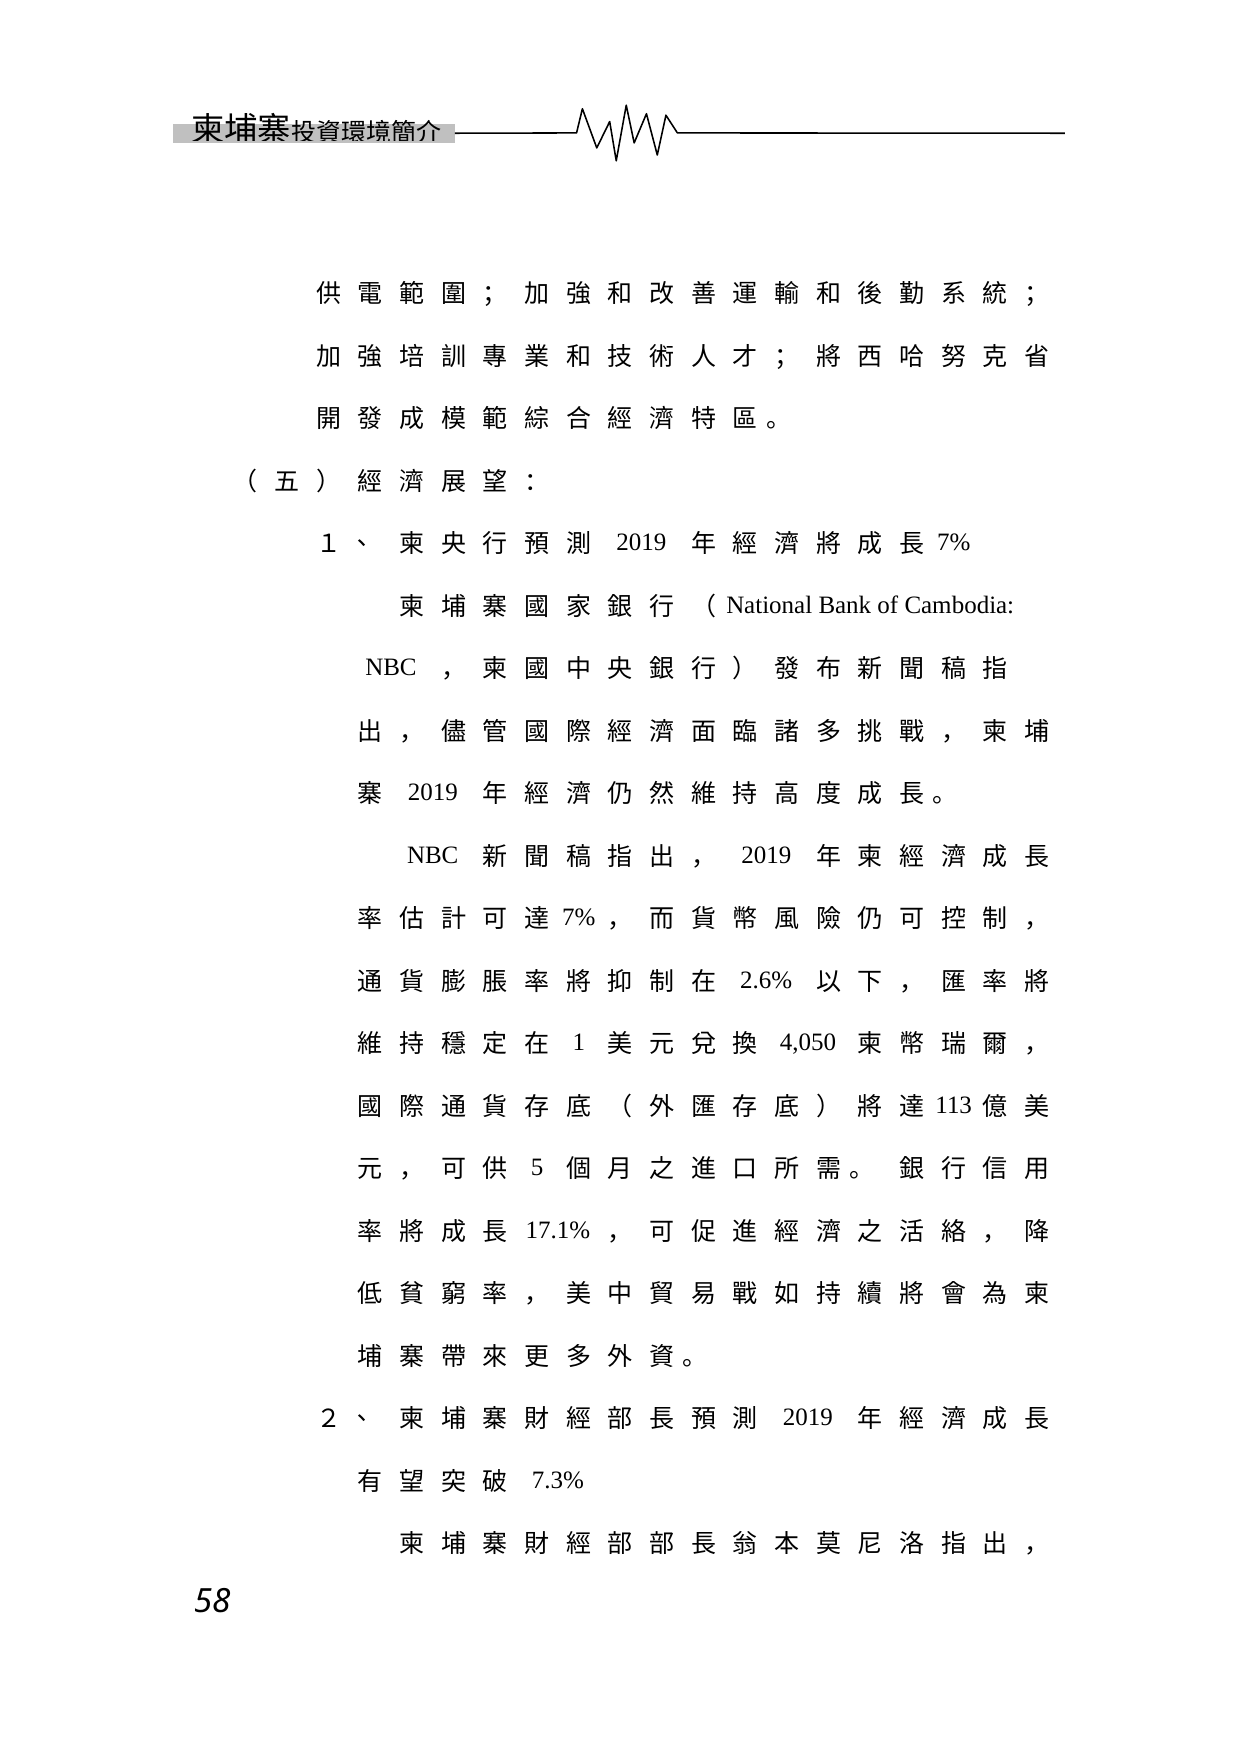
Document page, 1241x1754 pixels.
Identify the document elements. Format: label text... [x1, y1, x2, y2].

text 柬埔寨國家銀行（National Bank of Cambodia: NBC，柬國中央銀行）發布新聞稿指出，儘管國際經濟面臨諸多挑戰，柬埔寨2019年經濟仍然維持高度成長。 [330, 563, 1058, 813]
text （五）經濟展望： [207, 438, 1058, 500]
text 供電範圍；加強和改善運輸和後勤系統；加強培訓專業和技術人才；將西哈努克省開發成模範綜合經濟特區。 [281, 250, 1058, 438]
text NBC新聞稿指出，2019年柬經濟成長率估計可達7%，而貨幣風險仍可控制，通貨膨脹率將抑制在2.6%以下，匯率將維持穩定在1美元兌換4,050柬幣瑞爾，國際通貨存底（外匯存底）將達113億美元，可供5個月之進口所需。銀行信用率將成長17.1%，可促進經濟之活絡，降低貧窮率，美中貿易戰如持續將會為柬埔寨帶來更多外資。 [330, 813, 1058, 1375]
text 柬埔寨財經部部長翁本莫尼洛指出， [330, 1500, 1058, 1563]
text ２、柬埔寨財經部長預測2019年經濟成長有望突破7.3% [281, 1375, 1058, 1500]
text １、柬央行預測2019年經濟將成長7% [281, 500, 1058, 563]
